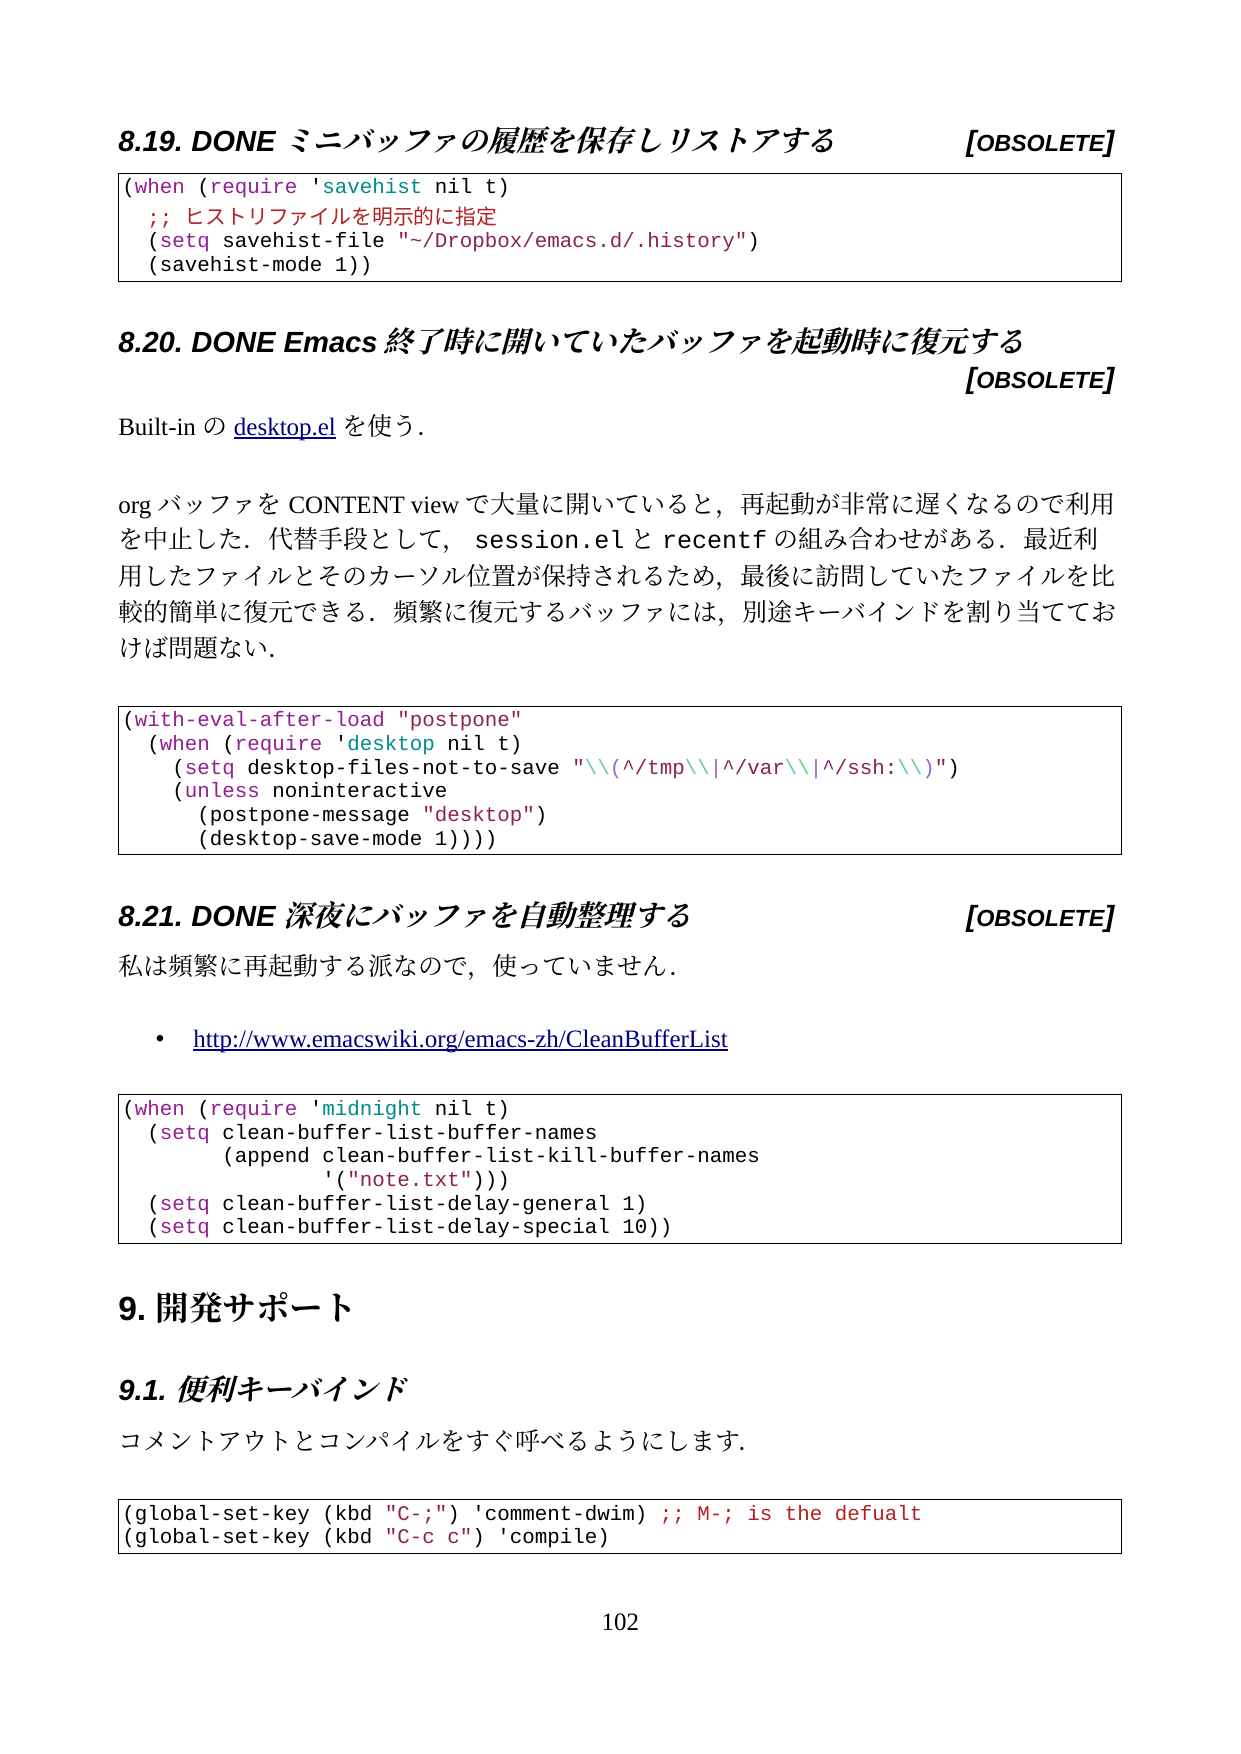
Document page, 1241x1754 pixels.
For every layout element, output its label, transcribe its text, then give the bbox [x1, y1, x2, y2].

text コメントアウトとコンパイルをすぐ呼べるようにします． [118, 1422, 1122, 1486]
text (postpone-message "desktop") [119, 800, 1121, 824]
text (setq clean-buffer-list-buffer-names [119, 1118, 1121, 1142]
subtitle 開発サポート [118, 1281, 1122, 1330]
text Built-in の desktop.el を使う． [118, 407, 1122, 472]
text 私は頻繁に再起動する派なので，使っていません． [118, 947, 1122, 1012]
text (global-set-key (kbd "C-;") 'comment-dwim) ;; M-; is the defualt [119, 1500, 1121, 1522]
text (when (require 'midnight nil t) [119, 1095, 1121, 1118]
text (setq savehist-file "~/Dropbox/emacs.d/.history") [119, 227, 1121, 250]
text (desktop-save-mode 1)))) [119, 824, 1121, 854]
subtitle DONE Emacs終了時に開いていたバッファを起動時に復元する [obsolete] [118, 319, 1122, 394]
text (append clean-buffer-list-kill-buffer-names [119, 1142, 1121, 1165]
subtitle 便利キーバインド [118, 1367, 1122, 1409]
text (savehist-mode 1)) [119, 250, 1121, 281]
text '("note.txt"))) [119, 1165, 1121, 1189]
text (setq desktop-files-not-to-save "\\(^/tmp\\|^/var\\|^/ssh:\\)") [119, 753, 1121, 776]
text (with-eval-after-load "postpone" [119, 707, 1121, 729]
subtitle DONE 深夜にバッファを自動整理する [obsolete] [118, 893, 1122, 934]
text (setq clean-buffer-list-delay-special 10)) [119, 1212, 1121, 1243]
list http://www.emacswiki.org/emacs-zh/CleanBufferList [156, 1024, 1122, 1082]
text (global-set-key (kbd "C-c c") 'compile) [119, 1522, 1121, 1553]
text (when (require 'savehist nil t) [119, 174, 1121, 196]
text (unless noninteractive [119, 776, 1121, 800]
text (when (require 'desktop nil t) [119, 729, 1121, 753]
subtitle DONE ミニバッファの履歴を保存しリストアする [obsolete] [118, 118, 1122, 160]
text org バッファを CONTENT view で大量に開いていると，再起動が非常に遅くなるので利用を中止した．代替手段として， session.el と recentf の組み合わせがある．最近利用したファイルとそのカーソル位置が保持されるため，最後に訪問していたファイルを比較的簡単に復元できる．頻繁に復元するバッファには，別途キーバインドを割り当てておけば問題ない． [118, 484, 1122, 693]
text ;; ヒストリファイルを明示的に指定 [119, 196, 1121, 227]
text (setq clean-buffer-list-delay-general 1) [119, 1189, 1121, 1212]
